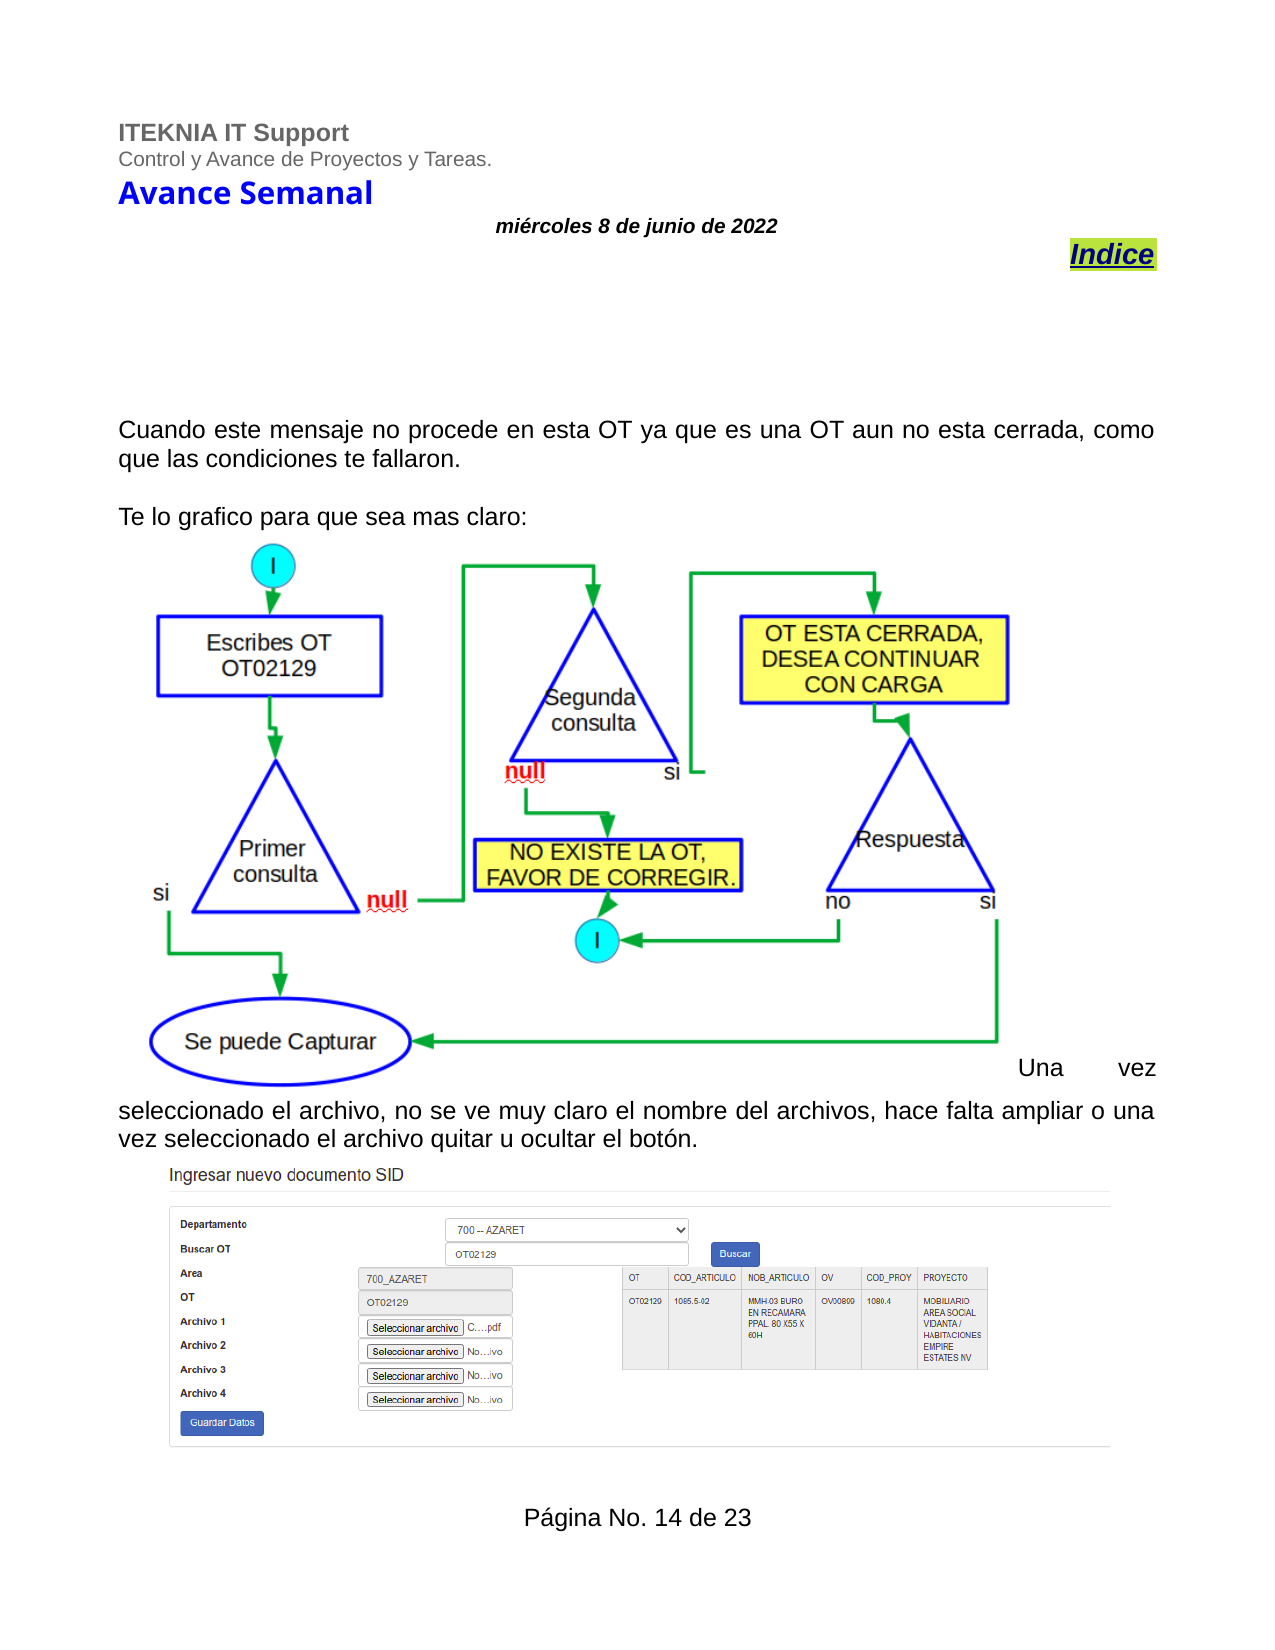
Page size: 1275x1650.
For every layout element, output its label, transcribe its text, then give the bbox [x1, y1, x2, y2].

picture [165, 1153, 1111, 1453]
picture [118, 539, 1018, 1096]
text Cuando este mensaje no procede en esta OT ya que es una OT aun no esta cerrada, como que las condiciones te fallaron. [118, 415, 1157, 473]
text Una vez seleccionado el archivo, no se ve muy claro el nombre del archivos, hace falta ampliar o una vez seleccionado el archivo quitar u ocultar el botón. [118, 1053, 1157, 1153]
text Te lo grafico para que sea mas claro: [118, 502, 1157, 530]
